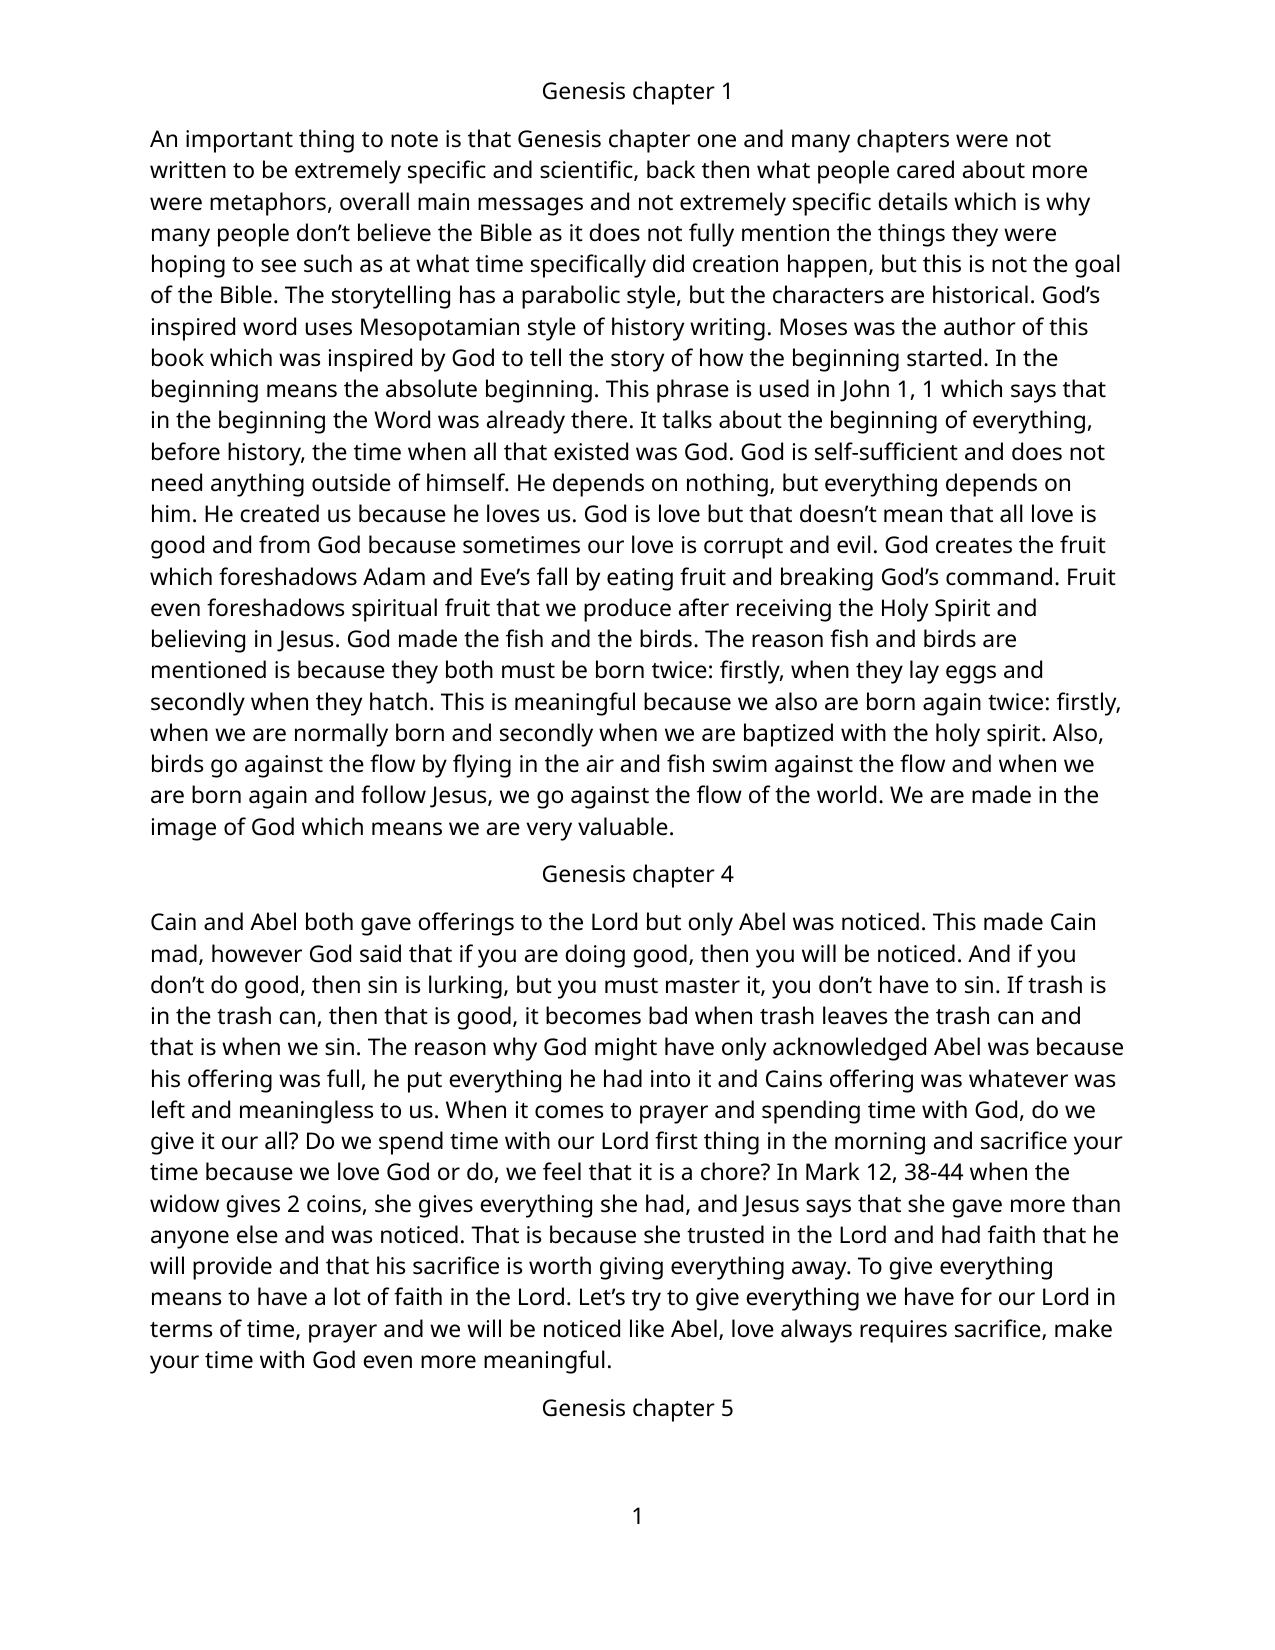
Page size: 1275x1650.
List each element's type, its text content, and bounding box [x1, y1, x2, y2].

text Genesis chapter 4 [150, 858, 1125, 889]
text Cain and Abel both gave offerings to the Lord but only Abel was noticed. This made Cain mad, however God said that if you are doing good, then you will be noticed. And if you don’t do good, then sin is lurking, but you must master it, you don’t have to sin. If trash is in the trash can, then that is good, it becomes bad when trash leaves the trash can and that is when we sin. The reason why God might have only acknowledged Abel was because his offering was full, he put everything he had into it and Cains offering was whatever was left and meaningless to us. When it comes to prayer and spending time with God, do we give it our all? Do we spend time with our Lord first thing in the morning and sacrifice your time because we love God or do, we feel that it is a chore? In Mark 12, 38-44 when the widow gives 2 coins, she gives everything she had, and Jesus says that she gave more than anyone else and was noticed. That is because she trusted in the Lord and had faith that he will provide and that his sacrifice is worth giving everything away. To give everything means to have a lot of faith in the Lord. Let’s try to give everything we have for our Lord in terms of time, prayer and we will be noticed like Abel, love always requires sacrifice, make your time with God even more meaningful. [150, 906, 1125, 1375]
text Genesis chapter 5 [150, 1392, 1125, 1423]
text Genesis chapter 1 [150, 75, 1125, 106]
text An important thing to note is that Genesis chapter one and many chapters were not written to be extremely specific and scientific, back then what people cared about more were metaphors, overall main messages and not extremely specific details which is why many people don’t believe the Bible as it does not fully mention the things they were hoping to see such as at what time specifically did creation happen, but this is not the goal of the Bible. The storytelling has a parabolic style, but the characters are historical. God’s inspired word uses Mesopotamian style of history writing. Moses was the author of this book which was inspired by God to tell the story of how the beginning started. In the beginning means the absolute beginning. This phrase is used in John 1, 1 which says that in the beginning the Word was already there. It talks about the beginning of everything, before history, the time when all that existed was God. God is self-sufficient and does not need anything outside of himself. He depends on nothing, but everything depends on him. He created us because he loves us. God is love but that doesn’t mean that all love is good and from God because sometimes our love is corrupt and evil. God creates the fruit which foreshadows Adam and Eve’s fall by eating fruit and breaking God’s command. Fruit even foreshadows spiritual fruit that we produce after receiving the Holy Spirit and believing in Jesus. God made the fish and the birds. The reason fish and birds are mentioned is because they both must be born twice: firstly, when they lay eggs and secondly when they hatch. This is meaningful because we also are born again twice: firstly, when we are normally born and secondly when we are baptized with the holy spirit. Also, birds go against the flow by flying in the air and fish swim against the flow and when we are born again and follow Jesus, we go against the flow of the world. We are made in the image of God which means we are very valuable. [150, 123, 1125, 842]
